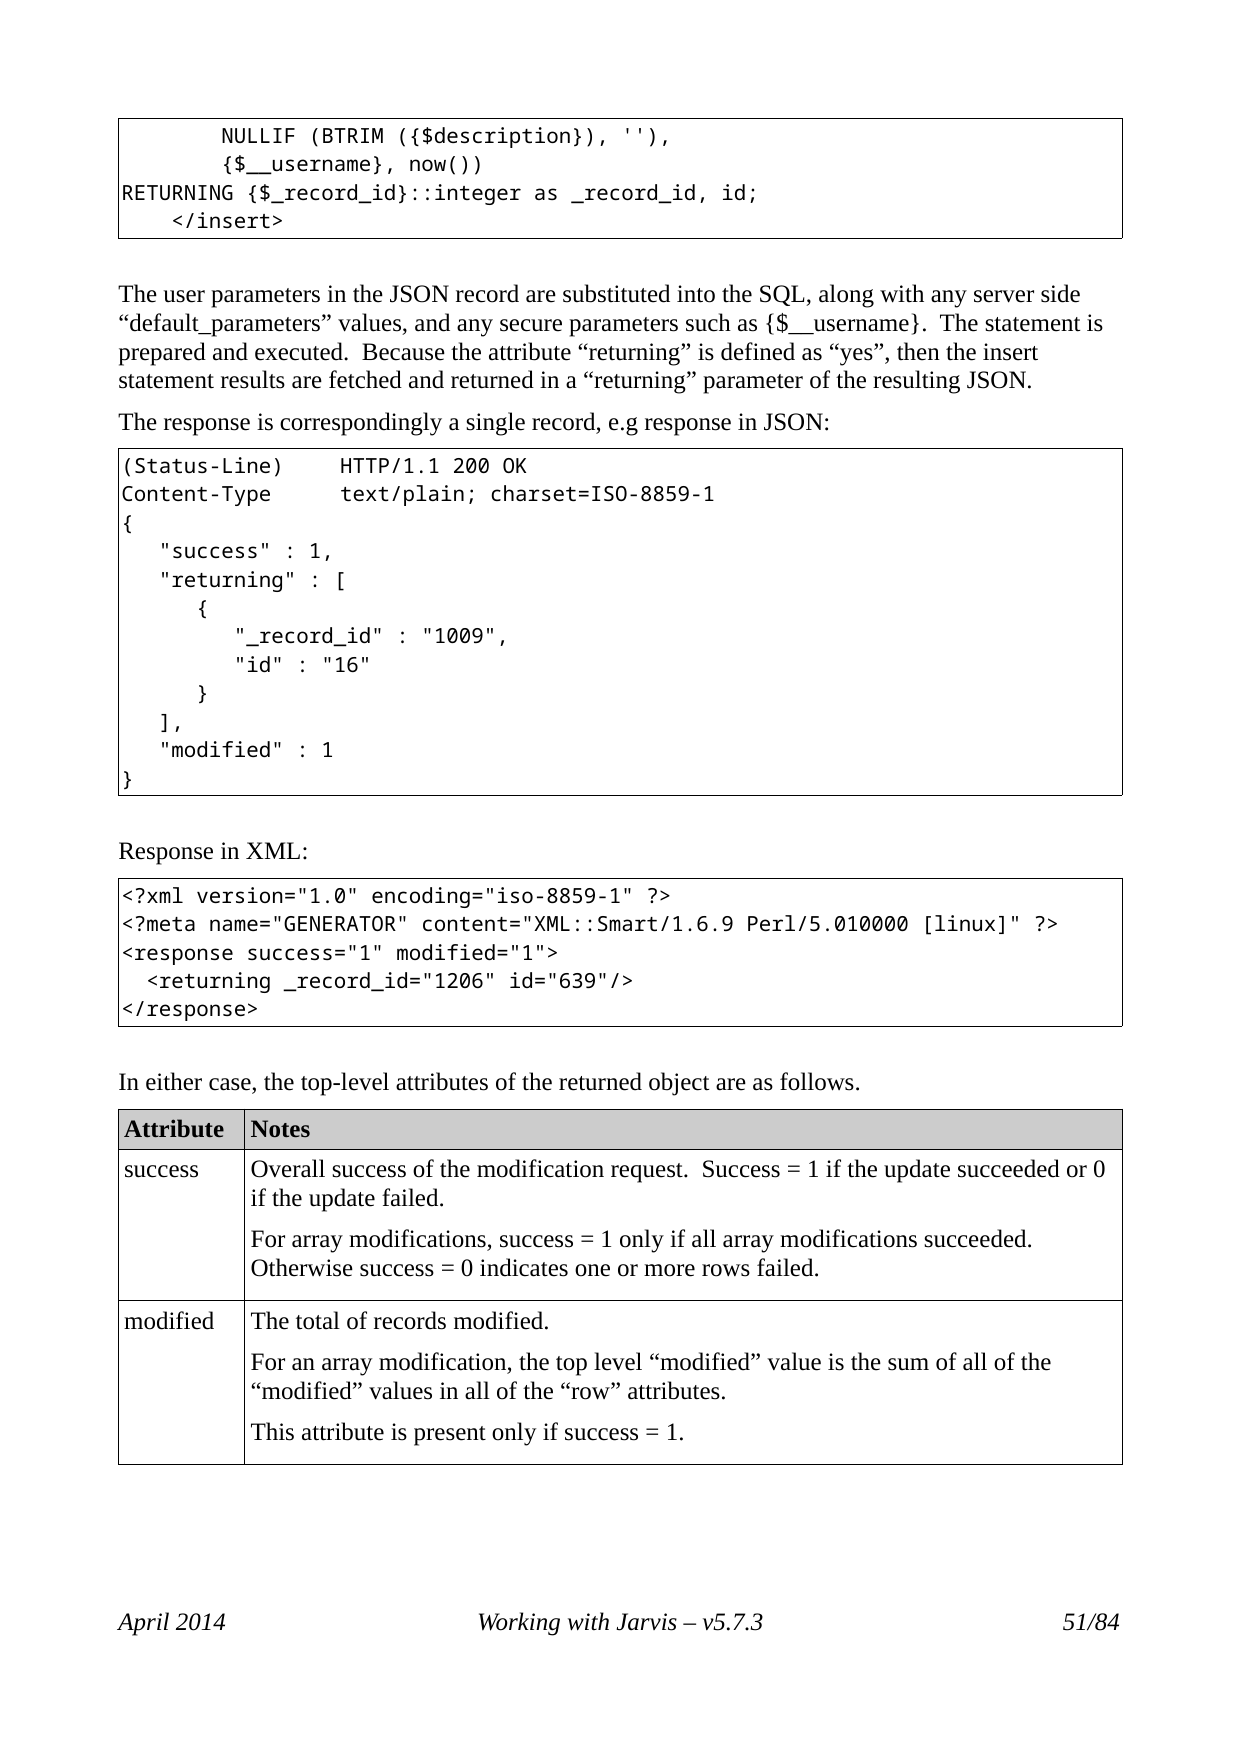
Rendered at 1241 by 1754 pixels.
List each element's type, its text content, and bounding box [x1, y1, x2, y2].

text } [119, 761, 1122, 795]
text </response> [119, 991, 1122, 1026]
text NULLIF (BTRIM ({$description}), ''), [119, 119, 1122, 147]
table_header Attribute [119, 1110, 244, 1149]
text Response in XML: [118, 836, 1122, 865]
table_cell modified [119, 1301, 244, 1464]
text <?xml version="1.0" encoding="iso-8859-1" ?> [119, 879, 1122, 906]
text "modified" : 1 [119, 732, 1122, 761]
text { [119, 505, 1122, 533]
text RETURNING {$_record_id}::integer as _record_id, id; [119, 175, 1122, 203]
text } [119, 675, 1122, 704]
table_cell Overall success of the modification request. Success = 1 if the update succeeded or 0 if the update failed. For array modifications, success = 1 only if all array modifications succeeded. Otherwise success = 0 indicates one or more rows failed. [245, 1150, 1122, 1300]
text ], [119, 704, 1122, 732]
table_header Notes [245, 1110, 1122, 1149]
text <?meta name="GENERATOR" content="XML::Smart/1.6.9 Perl/5.010000 [linux]" ?> [119, 906, 1122, 934]
text <returning _record_id="1206" id="639"/> [119, 963, 1122, 991]
text In either case, the top-level attributes of the returned object are as follows. [118, 1067, 1122, 1096]
text "_record_id" : "1009", [119, 618, 1122, 647]
text "success" : 1, [119, 533, 1122, 562]
text { [119, 590, 1122, 618]
text (Status-Line) HTTP/1.1 200 OK [119, 449, 1122, 476]
text Content-Type text/plain; charset=ISO-8859-1 [119, 476, 1122, 505]
text The response is correspondingly a single record, e.g response in JSON: [118, 407, 1122, 435]
text The user parameters in the JSON record are substituted into the SQL, along with any server side “default_parameters” values, and any secure parameters such as {$__username}. The statement is prepared and executed. Because the attribute “returning” is defined as “yes”, then the insert statement results are fetched and returned in a “returning” parameter of the resulting JSON. [118, 279, 1122, 394]
text {$__username}, now()) [119, 147, 1122, 175]
text <response success="1" modified="1"> [119, 934, 1122, 963]
text </insert> [119, 203, 1122, 238]
table_cell The total of records modified. For an array modification, the top level “modified” value is the sum of all of the “modified” values in all of the “row” attributes. This attribute is present only if success = 1. [245, 1301, 1122, 1464]
table_cell success [119, 1150, 244, 1300]
text "returning" : [ [119, 562, 1122, 590]
text "id" : "16" [119, 647, 1122, 675]
